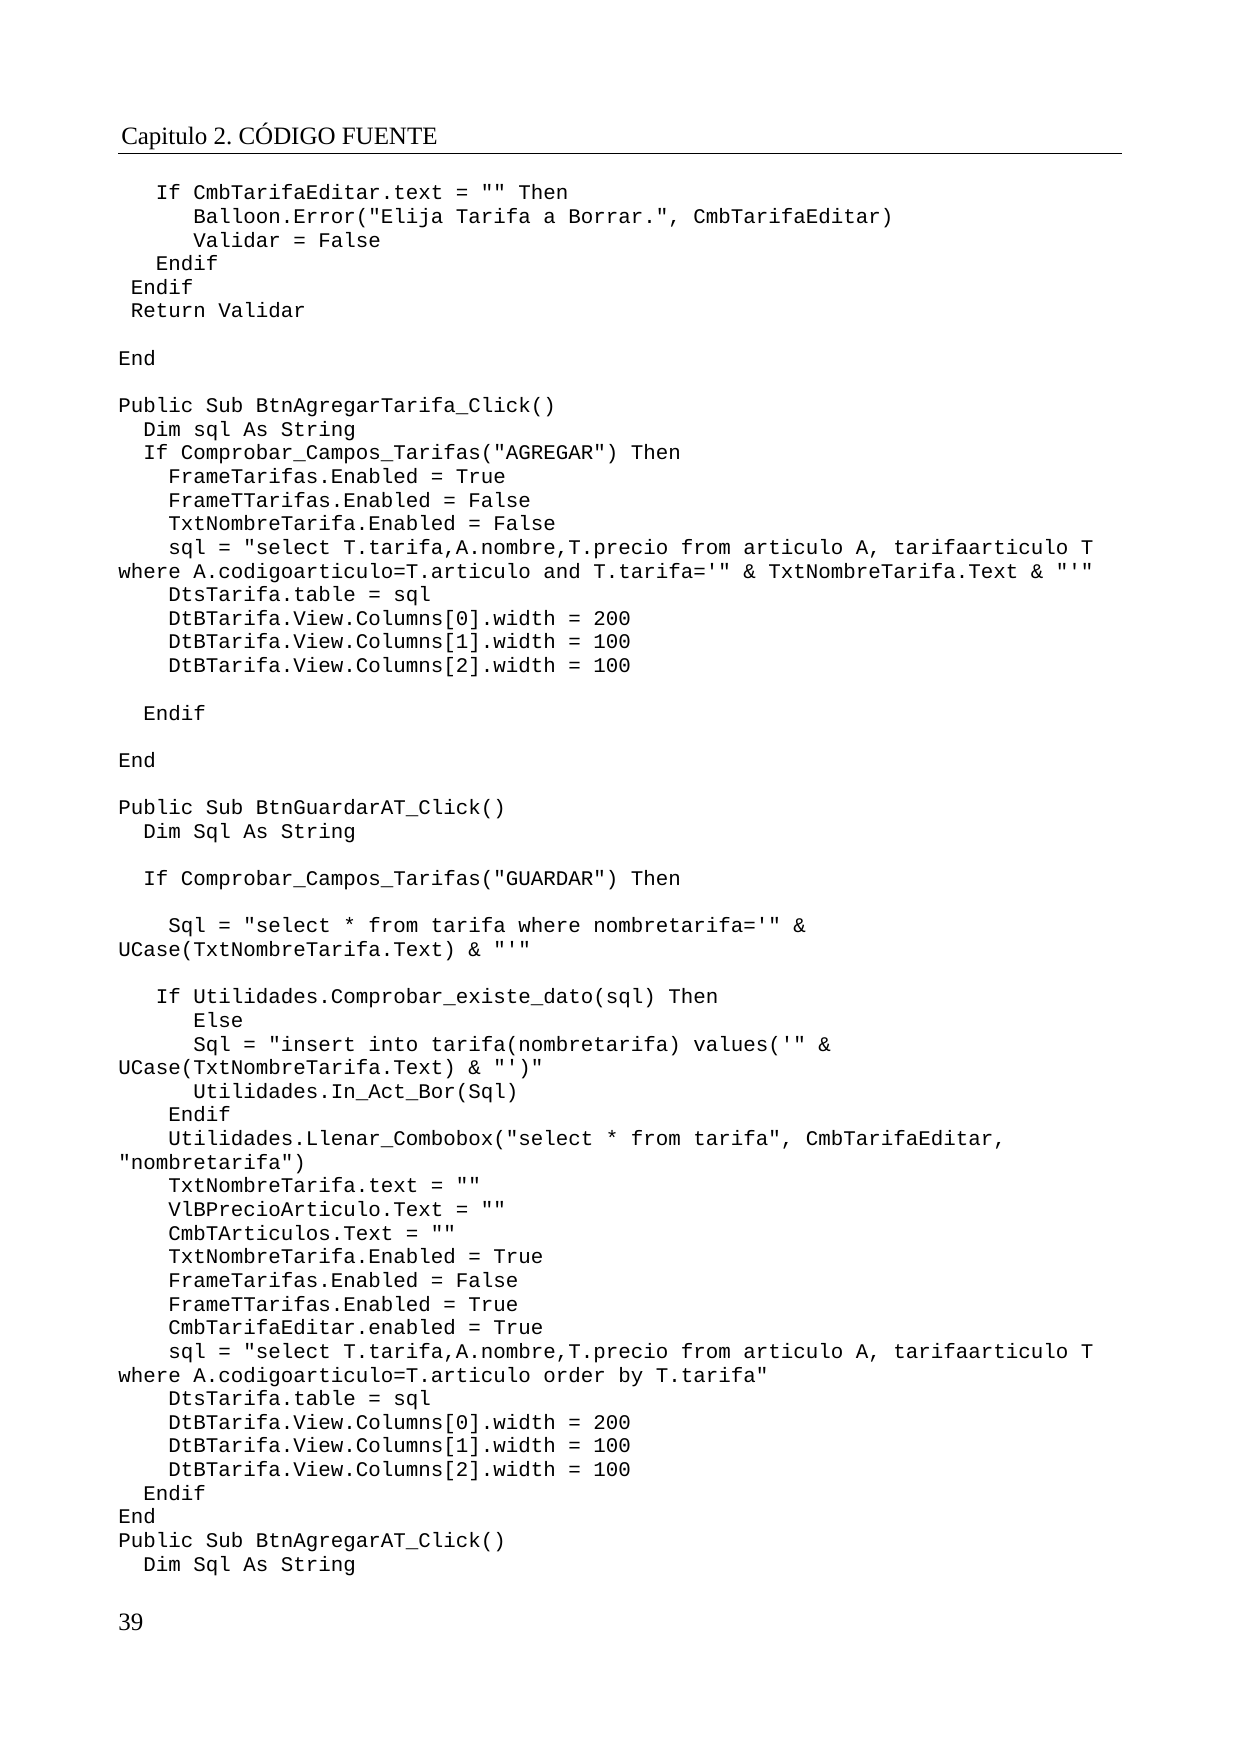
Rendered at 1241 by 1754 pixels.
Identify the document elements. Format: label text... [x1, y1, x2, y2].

text Sql = "select * from tarifa where nombretarifa='" & UCase(TxtNombreTarifa.Text) & "'" [118, 915, 1122, 963]
text If CmbTarifaEditar.text = "" Then [118, 182, 1122, 206]
text DtsTarifa.table = sql [118, 1388, 1122, 1412]
text End [118, 1506, 1122, 1530]
text Dim Sql As String [118, 821, 1122, 844]
text If Comprobar_Campos_Tarifas("AGREGAR") Then [118, 442, 1122, 466]
text If Comprobar_Campos_Tarifas("GUARDAR") Then [118, 868, 1122, 892]
text sql = "select T.tarifa,A.nombre,T.precio from articulo A, tarifaarticulo T where A.codigoarticulo=T.articulo order by T.tarifa" [118, 1341, 1122, 1388]
text Endif [118, 1483, 1122, 1506]
text FrameTarifas.Enabled = True [118, 466, 1122, 490]
text End [118, 750, 1122, 773]
text DtBTarifa.View.Columns[2].width = 100 [118, 655, 1122, 679]
text Sql = "insert into tarifa(nombretarifa) values('" & UCase(TxtNombreTarifa.Text) & "')" [118, 1033, 1122, 1081]
text TxtNombreTarifa.Enabled = True [118, 1246, 1122, 1270]
text FrameTTarifas.Enabled = True [118, 1294, 1122, 1317]
text Endif [118, 702, 1122, 726]
text VlBPrecioArticulo.Text = "" [118, 1199, 1122, 1223]
text Validar = False [118, 229, 1122, 253]
text CmbTArticulos.Text = "" [118, 1223, 1122, 1246]
text DtBTarifa.View.Columns[1].width = 100 [118, 1436, 1122, 1459]
text Dim sql As String [118, 419, 1122, 442]
text Endif [118, 253, 1122, 277]
text Public Sub BtnAgregarAT_Click() [118, 1530, 1122, 1554]
text FrameTTarifas.Enabled = False [118, 490, 1122, 513]
text Endif [118, 277, 1122, 301]
text TxtNombreTarifa.Enabled = False [118, 513, 1122, 537]
text DtBTarifa.View.Columns[1].width = 100 [118, 632, 1122, 655]
text DtsTarifa.table = sql [118, 584, 1122, 608]
text TxtNombreTarifa.text = "" [118, 1175, 1122, 1199]
text DtBTarifa.View.Columns[2].width = 100 [118, 1459, 1122, 1483]
text DtBTarifa.View.Columns[0].width = 200 [118, 1412, 1122, 1436]
text Return Validar [118, 301, 1122, 324]
text Else [118, 1010, 1122, 1033]
text sql = "select T.tarifa,A.nombre,T.precio from articulo A, tarifaarticulo T where A.codigoarticulo=T.articulo and T.tarifa='" & TxtNombreTarifa.Text & "'" [118, 537, 1122, 584]
text If Utilidades.Comprobar_existe_dato(sql) Then [118, 986, 1122, 1010]
text FrameTarifas.Enabled = False [118, 1270, 1122, 1294]
text Endif [118, 1104, 1122, 1128]
text Balloon.Error("Elija Tarifa a Borrar.", CmbTarifaEditar) [118, 206, 1122, 229]
text DtBTarifa.View.Columns[0].width = 200 [118, 608, 1122, 632]
text Public Sub BtnAgregarTarifa_Click() [118, 395, 1122, 419]
text End [118, 348, 1122, 371]
text Utilidades.In_Act_Bor(Sql) [118, 1081, 1122, 1104]
text Dim Sql As String [118, 1554, 1122, 1577]
text Utilidades.Llenar_Combobox("select * from tarifa", CmbTarifaEditar, "nombretarifa") [118, 1128, 1122, 1175]
text CmbTarifaEditar.enabled = True [118, 1317, 1122, 1341]
text Public Sub BtnGuardarAT_Click() [118, 797, 1122, 821]
